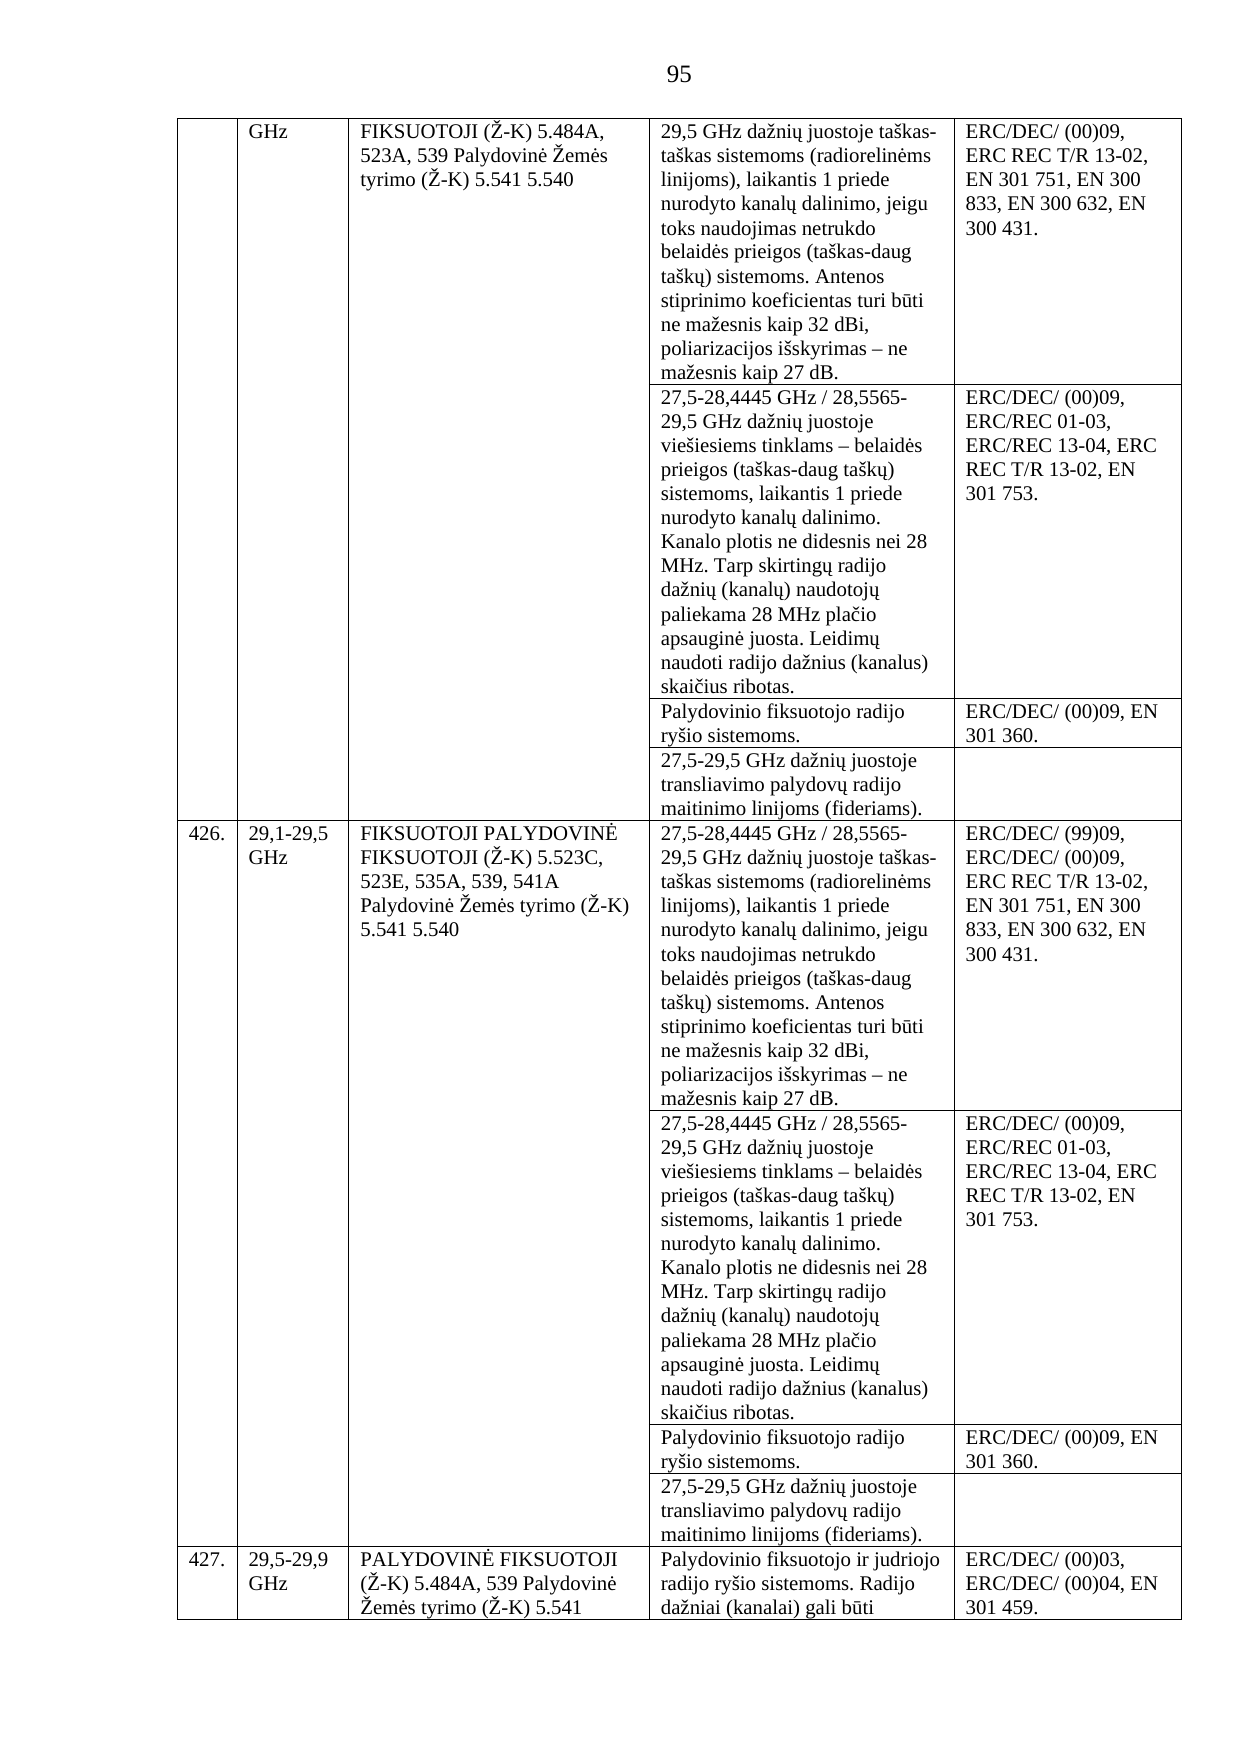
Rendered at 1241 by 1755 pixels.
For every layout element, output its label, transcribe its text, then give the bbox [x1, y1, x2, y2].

table_cell 426. [178, 821, 237, 1546]
table_cell PALYDOVINĖ FIKSUOTOJI (Ž-K) 5.484A, 539 Palydovinė Žemės tyrimo (Ž-K) 5.541 [349, 1547, 649, 1619]
table_cell ERC/DEC/ (00)09, EN 301 360. [955, 1425, 1181, 1473]
table_cell 27,5-28,4445 GHz / 28,5565-29,5 GHz dažnių juostoje viešiesiems tinklams – belaidės prieigos (taškas-daug taškų) sistemoms, laikantis 1 priede nurodyto kanalų dalinimo. Kanalo plotis ne didesnis nei 28 MHz. Tarp skirtingų radijo dažnių (kanalų) naudotojų paliekama 28 MHz plačio apsauginė juosta. Leidimų naudoti radijo dažnius (kanalus) skaičius ribotas. [650, 385, 954, 698]
table_cell 27,5-28,4445 GHz / 28,5565-29,5 GHz dažnių juostoje taškas-taškas sistemoms (radiorelinėms linijoms), laikantis 1 priede nurodyto kanalų dalinimo, jeigu toks naudojimas netrukdo belaidės prieigos (taškas-daug taškų) sistemoms. Antenos stiprinimo koeficientas turi būti ne mažesnis kaip 32 dBi, poliarizacijos išskyrimas – ne mažesnis kaip 27 dB. [650, 821, 954, 1110]
table_cell Palydovinio fiksuotojo radijo ryšio sistemoms. [650, 699, 954, 747]
table_cell 29,5-29,9 GHz [238, 1547, 348, 1619]
table_cell 27,5-29,5 GHz dažnių juostoje transliavimo palydovų radijo maitinimo linijoms (fideriams). [650, 748, 954, 820]
table_cell ERC/DEC/ (99)09, ERC/DEC/ (00)09, ERC REC T/R 13-02, EN 301 751, EN 300 833, EN 300 632, EN 300 431. [955, 821, 1181, 1110]
table_cell 29,5 GHz dažnių juostoje taškas-taškas sistemoms (radiorelinėms linijoms), laikantis 1 priede nurodyto kanalų dalinimo, jeigu toks naudojimas netrukdo belaidės prieigos (taškas-daug taškų) sistemoms. Antenos stiprinimo koeficientas turi būti ne mažesnis kaip 32 dBi, poliarizacijos išskyrimas – ne mažesnis kaip 27 dB. [650, 119, 954, 384]
table_cell ERC/DEC/ (00)03, ERC/DEC/ (00)04, EN 301 459. [955, 1547, 1181, 1619]
table_cell FIKSUOTOJI PALYDOVINĖ FIKSUOTOJI (Ž-K) 5.523C, 523E, 535A, 539, 541A Palydovinė Žemės tyrimo (Ž-K) 5.541 5.540 [349, 821, 649, 1546]
table_cell ERC/DEC/ (00)09, EN 301 360. [955, 699, 1181, 747]
table_cell 27,5-29,5 GHz dažnių juostoje transliavimo palydovų radijo maitinimo linijoms (fideriams). [650, 1474, 954, 1546]
table_cell 427. [178, 1547, 237, 1619]
table_cell [178, 119, 237, 820]
table_cell Palydovinio fiksuotojo ir judriojo radijo ryšio sistemoms. Radijo dažniai (kanalai) gali būti [650, 1547, 954, 1619]
table_cell ERC/DEC/ (00)09, ERC/REC 01-03, ERC/REC 13-04, ERC REC T/R 13-02, EN 301 753. [955, 1111, 1181, 1424]
table_cell FIKSUOTOJI (Ž-K) 5.484A, 523A, 539 Palydovinė Žemės tyrimo (Ž-K) 5.541 5.540 [349, 119, 649, 820]
table_cell GHz [238, 119, 348, 820]
table_cell ERC/DEC/ (00)09, ERC REC T/R 13-02, EN 301 751, EN 300 833, EN 300 632, EN 300 431. [955, 119, 1181, 384]
table_cell [955, 748, 1181, 820]
table_cell 27,5-28,4445 GHz / 28,5565-29,5 GHz dažnių juostoje viešiesiems tinklams – belaidės prieigos (taškas-daug taškų) sistemoms, laikantis 1 priede nurodyto kanalų dalinimo. Kanalo plotis ne didesnis nei 28 MHz. Tarp skirtingų radijo dažnių (kanalų) naudotojų paliekama 28 MHz plačio apsauginė juosta. Leidimų naudoti radijo dažnius (kanalus) skaičius ribotas. [650, 1111, 954, 1424]
table_cell Palydovinio fiksuotojo radijo ryšio sistemoms. [650, 1425, 954, 1473]
table_cell 29,1-29,5 GHz [238, 821, 348, 1546]
table_cell [955, 1474, 1181, 1546]
table_cell ERC/DEC/ (00)09, ERC/REC 01-03, ERC/REC 13-04, ERC REC T/R 13-02, EN 301 753. [955, 385, 1181, 698]
